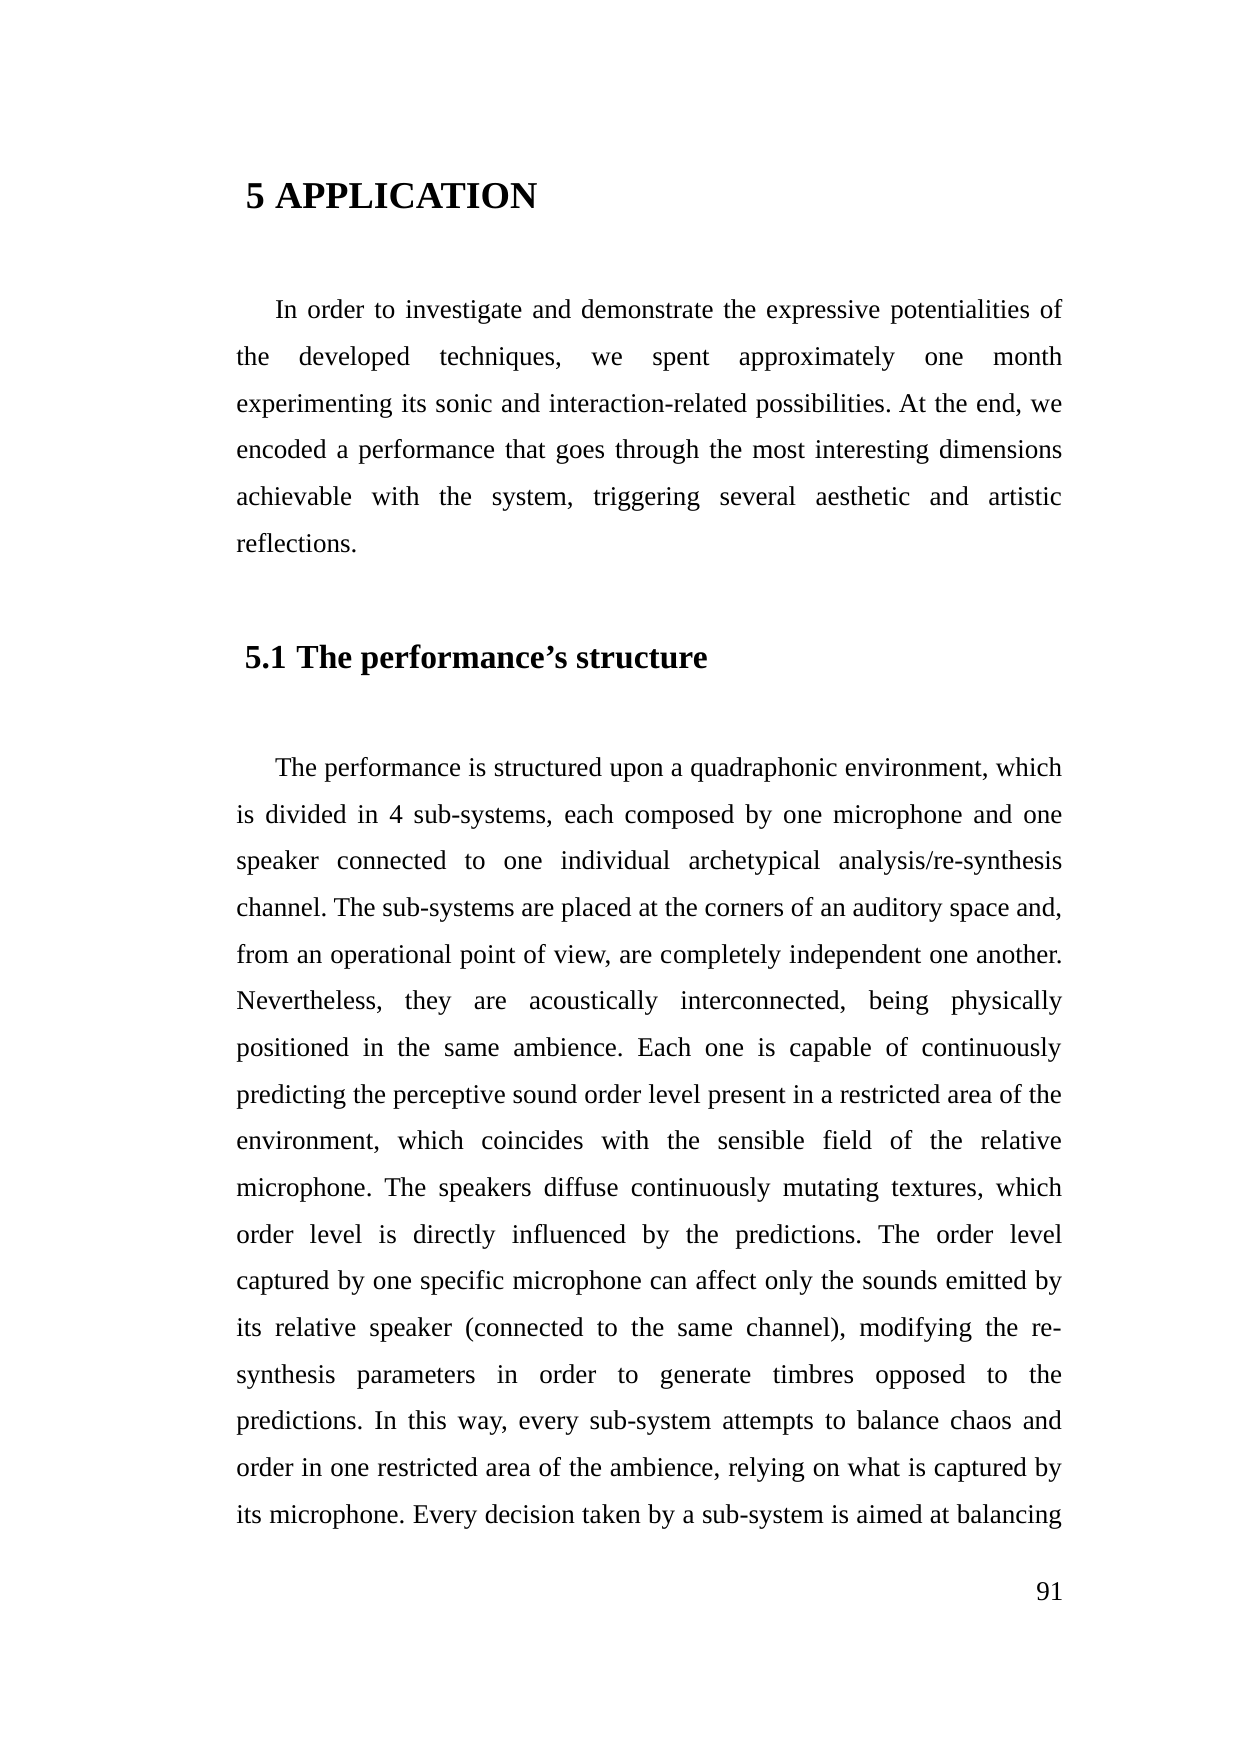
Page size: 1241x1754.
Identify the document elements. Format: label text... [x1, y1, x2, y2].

text The performance is structured upon a quadraphonic environment, which is divided in 4 sub-systems, each composed by one microphone and one speaker connected to one individual archetypical analysis/re-synthesis channel. The sub-systems are placed at the corners of an auditory space and, from an operational point of view, are completely independent one another. Nevertheless, they are acoustically interconnected, being physically positioned in the same ambience. Each one is capable of continuously predicting the perceptive sound order level present in a restricted area of the environment, which coincides with the sensible field of the relative microphone. The speakers diffuse continuously mutating textures, which order level is directly influenced by the predictions. The order level captured by one specific microphone can affect only the sounds emitted by its relative speaker (connected to the same channel), modifying the re-synthesis parameters in order to generate timbres opposed to the predictions. In this way, every sub-system attempts to balance chaos and order in one restricted area of the ambience, relying on what is captured by its microphone. Every decision taken by a sub-system is aimed at balancing [236, 751, 1063, 1529]
subtitle The performance’s structure [236, 638, 1063, 676]
text In order to investigate and demonstrate the expressive potentialities of the developed techniques, we spent approximately one month experimenting its sonic and interaction-related possibilities. At the end, we encoded a performance that goes through the most interesting dimensions achievable with the system, triggering several aesthetic and artistic reflections. [236, 294, 1063, 558]
subtitle APPLICATION [236, 173, 1063, 216]
